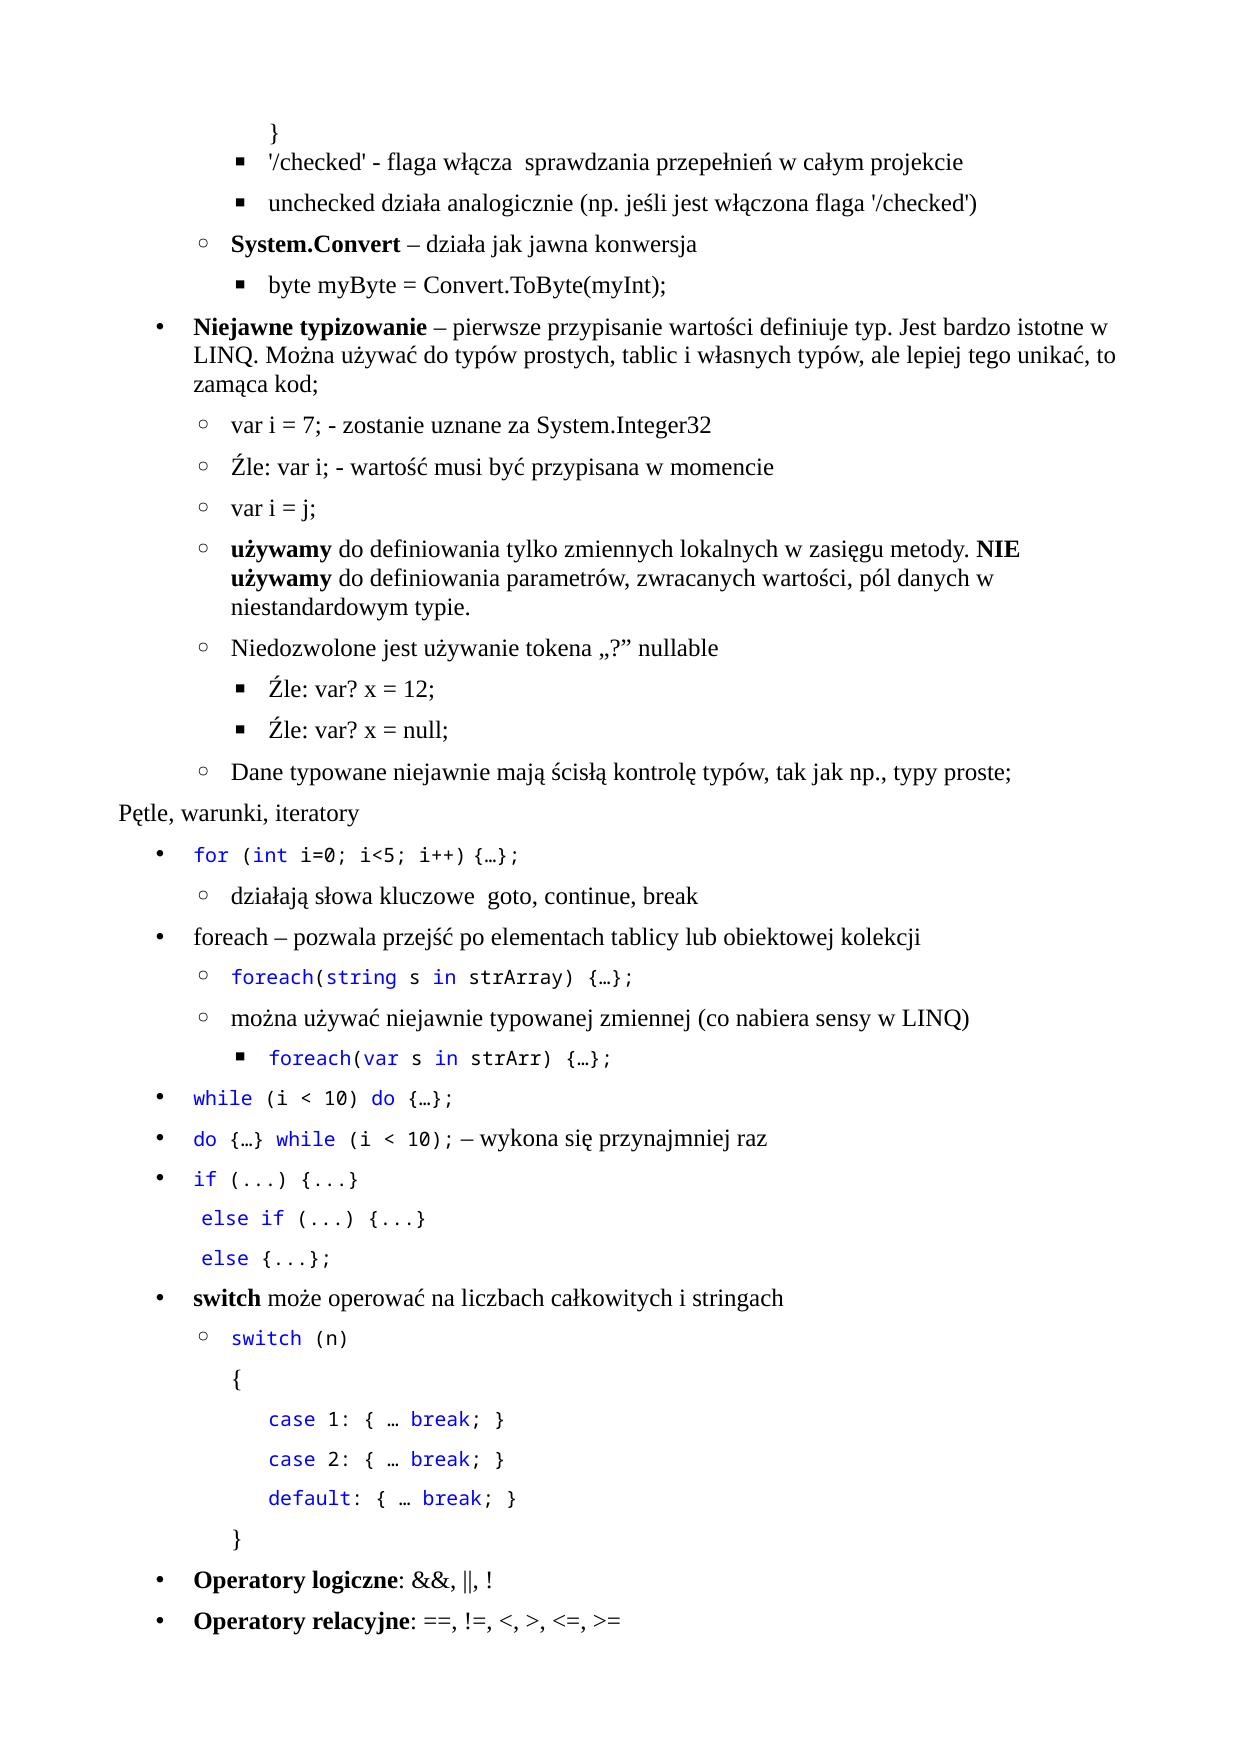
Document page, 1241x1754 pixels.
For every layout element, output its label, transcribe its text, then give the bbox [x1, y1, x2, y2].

list Niedozwolone jest używanie tokena „?” nullable [193, 633, 1122, 662]
list Operatory relacyjne: ==, !=, <, >, <=, >= [156, 1606, 1122, 1635]
list } [193, 1524, 1122, 1552]
list byte myByte = Convert.ToByte(myInt); [231, 271, 1122, 299]
list switch (n) [193, 1324, 1122, 1352]
list var i = j; [193, 493, 1122, 522]
list case 1: { … break; } [231, 1405, 1122, 1432]
list case 2: { … break; } [231, 1445, 1122, 1472]
list for (int i=0; i<5; i++) {…}; [156, 839, 1122, 868]
list Źle: var i; - wartość musi być przypisana w momencie [193, 452, 1122, 481]
list { [193, 1364, 1122, 1393]
list działają słowa kluczowe goto, continue, break [193, 881, 1122, 910]
text Pętle, warunki, iteratory [118, 798, 1122, 827]
list Operatory logiczne: &&, ||, ! [156, 1565, 1122, 1594]
list var i = 7; - zostanie uznane za System.Integer32 [193, 411, 1122, 439]
list Niejawne typizowanie – pierwsze przypisanie wartości definiuje typ. Jest bardzo istotne w LINQ. Można używać do typów prostych, tablic i własnych typów, ale lepiej tego unikać, to zamąca kod; [156, 312, 1122, 398]
list Źle: var? x = 12; [231, 674, 1122, 703]
list Źle: var? x = null; [231, 716, 1122, 744]
list if (...) {...} [156, 1165, 1122, 1192]
list używamy do definiowania tylko zmiennych lokalnych w zasięgu metody. NIE używamy do definiowania parametrów, zwracanych wartości, pól danych w niestandardowym typie. [193, 534, 1122, 621]
list Dane typowane niejawnie mają ścisłą kontrolę typów, tak jak np., typy proste; [193, 757, 1122, 786]
list foreach – pozwala przejść po elementach tablicy lub obiektowej kolekcji [156, 922, 1122, 951]
list unchecked działa analogicznie (np. jeśli jest włączona flaga '/checked') [231, 188, 1122, 217]
text } [118, 118, 1122, 147]
list foreach(var s in strArr) {…}; [231, 1044, 1122, 1071]
list do {…} while (i < 10); – wykona się przynajmniej raz [156, 1123, 1122, 1152]
list switch może operować na liczbach całkowitych i stringach [156, 1283, 1122, 1312]
text else if (...) {...} [118, 1204, 1122, 1231]
list while (i < 10) do {…}; [156, 1084, 1122, 1111]
list foreach(string s in strArray) {…}; [193, 963, 1122, 991]
list System.Convert – działa jak jawna konwersja [193, 229, 1122, 258]
list '/checked' - flaga włącza sprawdzania przepełnień w całym projekcie [231, 147, 1122, 176]
text else {...}; [118, 1244, 1122, 1271]
list można używać niejawnie typowanej zmiennej (co nabiera sensy w LINQ) [193, 1003, 1122, 1032]
list default: { … break; } [231, 1484, 1122, 1511]
